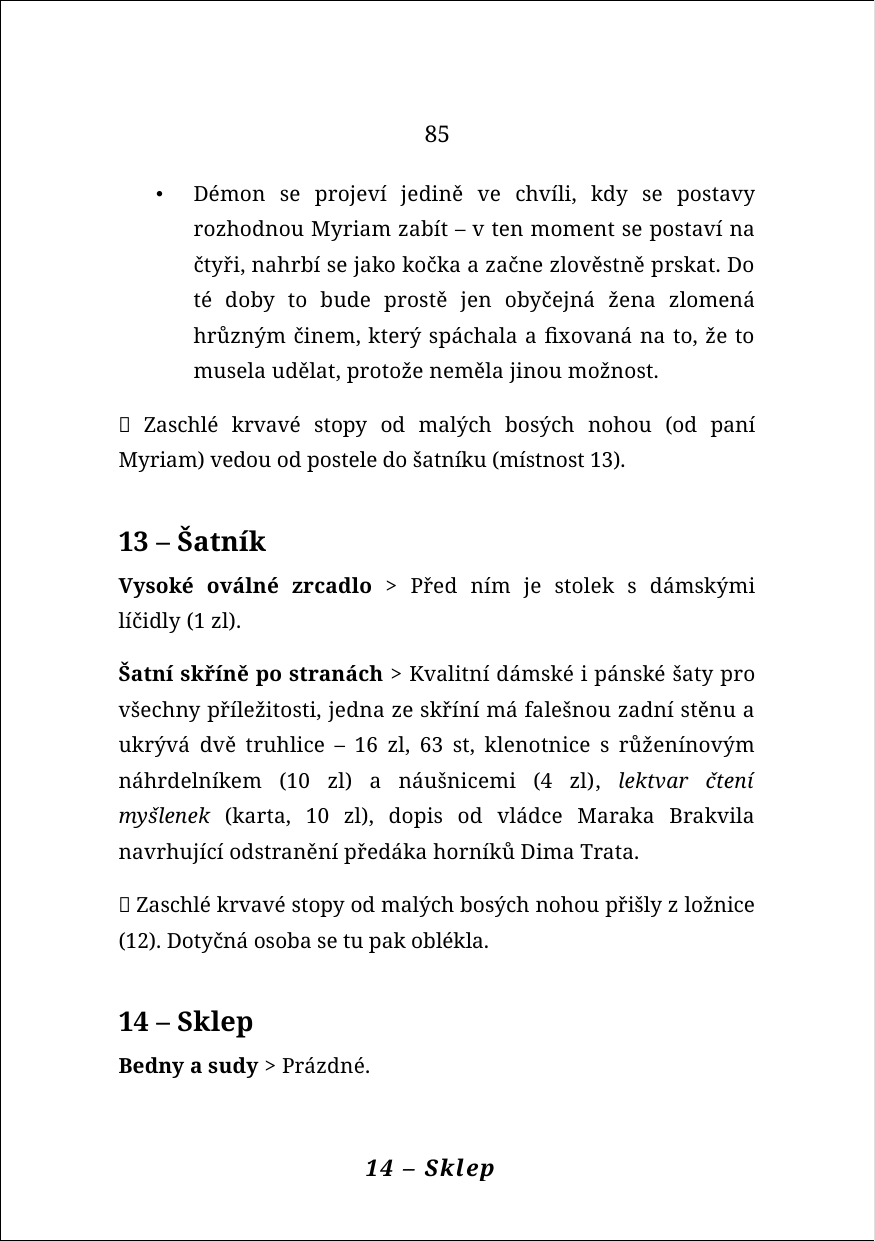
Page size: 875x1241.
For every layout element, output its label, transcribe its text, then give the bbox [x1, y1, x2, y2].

text Šatní skříně po stranách > Kvalitní dámské i pánské šaty pro všechny příležitosti, jedna ze skříní má falešnou zadní stěnu a ukrývá dvě truhlice – 16 zl, 63 st, klenotnice s růženínovým náhrdelníkem (10 zl) a náušnicemi (4 zl), lektvar čtení myšlenek (karta, 10 zl), dopis od vládce Maraka Brakvila navrhující odstranění předáka horníků Dima Trata. [118, 659, 756, 866]
text Vysoké oválné zrcadlo > Před ním je stolek s dámskými líčidly (1 zl). [118, 571, 756, 635]
subtitle 14 – Sklep [118, 1003, 756, 1040]
text 👣 Zaschlé krvavé stopy od malých bosých nohou přišly z ložnice (12). Dotyčná osoba se tu pak oblékla. [118, 890, 756, 954]
list Démon se projeví jedině ve chvíli, kdy se postavy rozhodnou Myriam zabít – v ten moment se postaví na čtyři, nahrbí se jako kočka a začne zlověstně prskat. Do té doby to bude prostě jen obyčejná žena zlomená hrůzným činem, který spáchala a fixovaná na to, že to musela udělat, protože neměla jinou možnost. [156, 179, 756, 385]
subtitle 13 – Šatník [118, 522, 756, 559]
text 👣 Zaschlé krvavé stopy od malých bosých nohou (od paní Myriam) vedou od postele do šatníku (místnost 13). [118, 410, 756, 474]
text Bedny a sudy > Prázdné. [118, 1051, 756, 1080]
